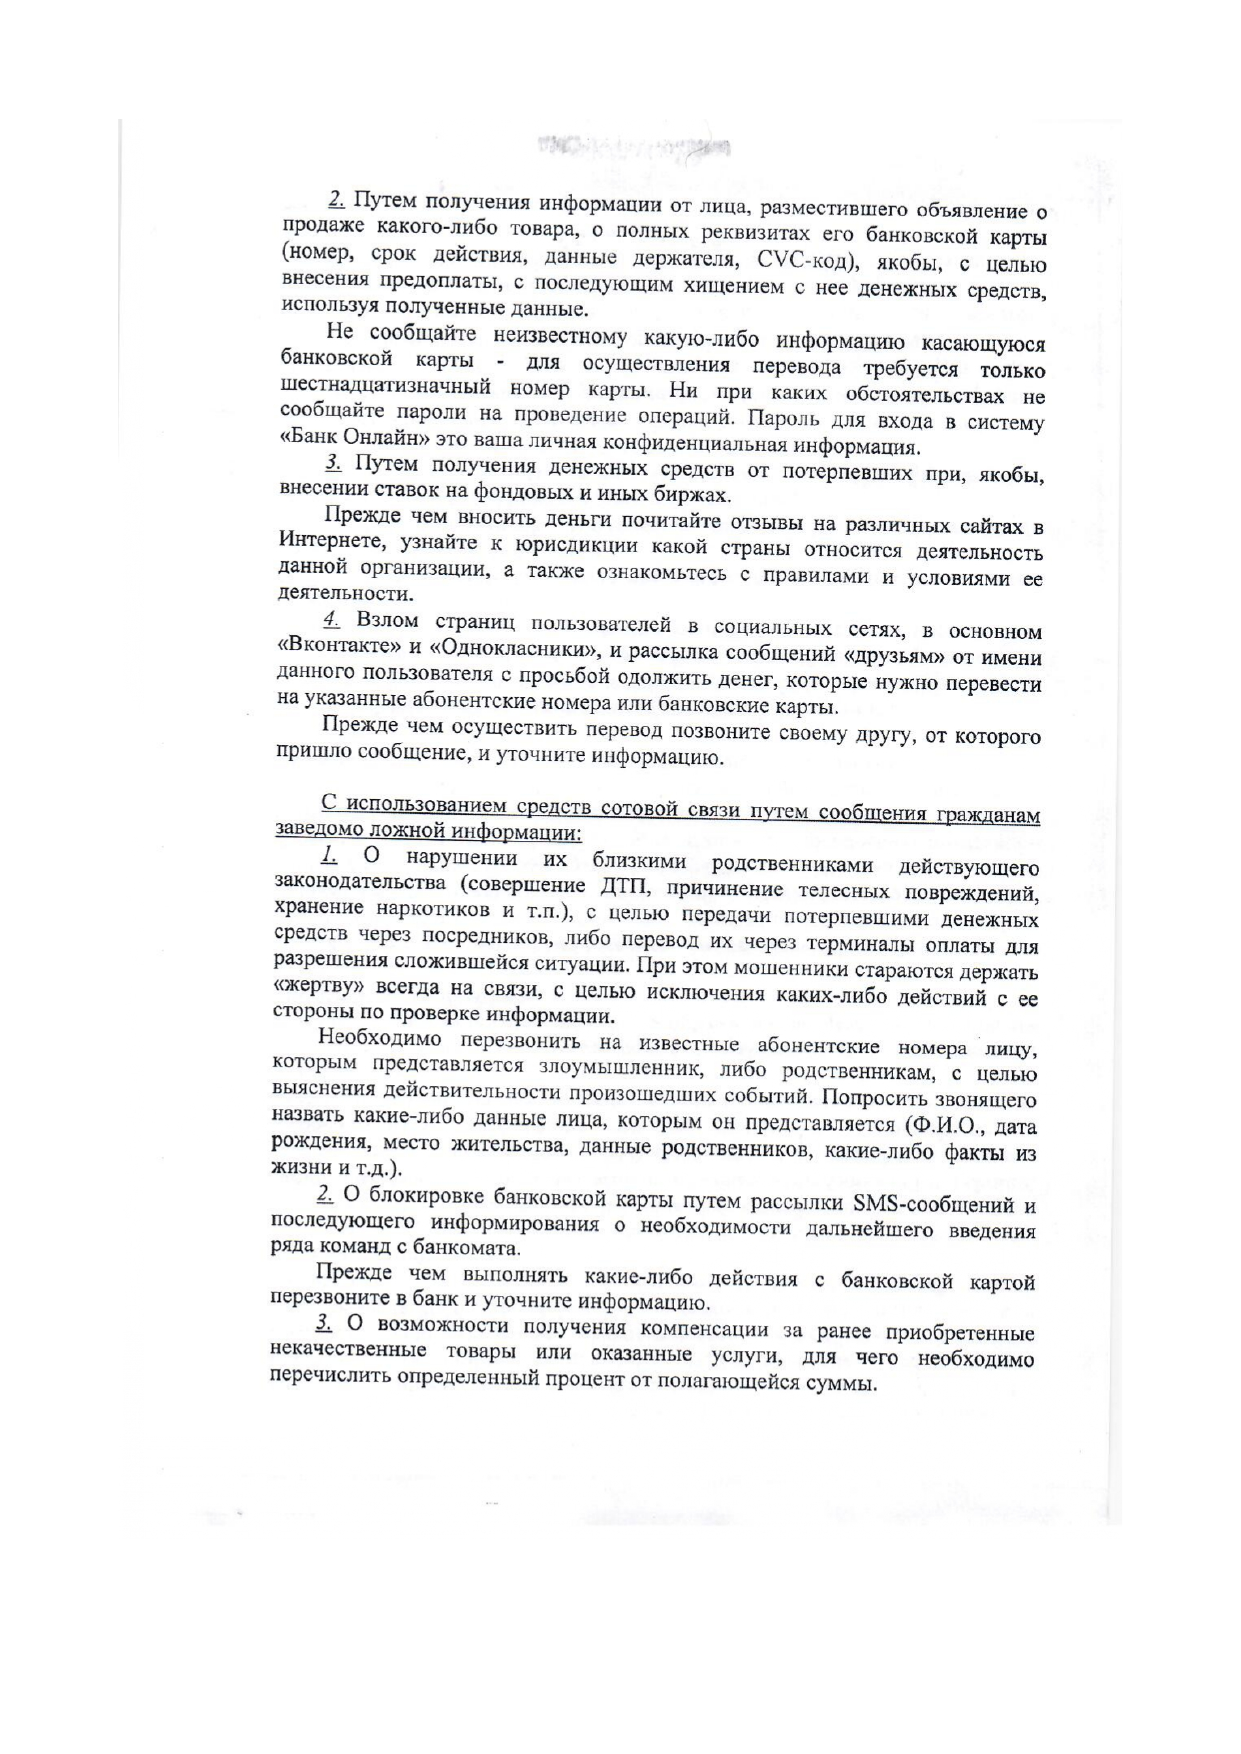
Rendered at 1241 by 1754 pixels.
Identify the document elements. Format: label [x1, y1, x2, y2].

picture [118, 118, 1123, 1539]
